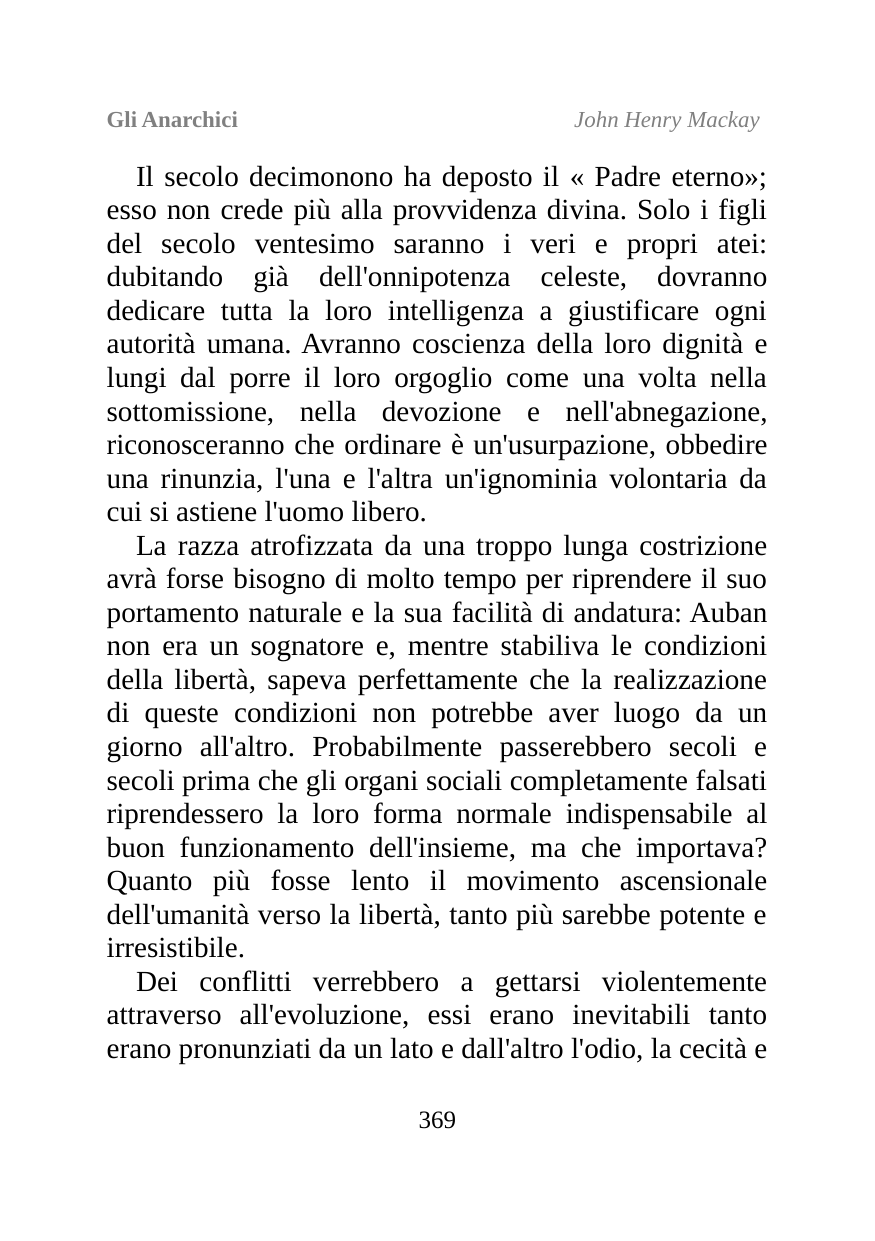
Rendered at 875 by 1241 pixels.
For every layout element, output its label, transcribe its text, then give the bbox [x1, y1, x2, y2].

text Il secolo decimonono ha deposto il « Padre eterno»; esso non crede più alla provvidenza divina. Solo i figli del secolo ventesimo saranno i veri e propri atei: dubitando già dell'onnipotenza celeste, dovranno dedicare tutta la loro intelligenza a giustificare ogni autorità umana. Avranno coscienza della loro dignità e lungi dal porre il loro orgoglio come una volta nella sottomissione, nella devozione e nell'abnegazione, riconosceranno che ordinare è un'usurpazione, obbedire una rinunzia, l'una e l'altra un'ignominia volontaria da cui si astiene l'uomo libero. [106, 159, 768, 528]
text La razza atrofizzata da una troppo lunga costrizione avrà forse bisogno di molto tempo per riprendere il suo portamento naturale e la sua facilità di andatura: Auban non era un sognatore e, mentre stabiliva le condizioni della libertà, sapeva perfettamente che la realizzazione di queste condizioni non potrebbe aver luogo da un giorno all'altro. Probabilmente passerebbero secoli e secoli prima che gli organi sociali completamente falsati riprendessero la loro forma normale indispensabile al buon funzionamento dell'insieme, ma che importava? Quanto più fosse lento il movimento ascensionale dell'umanità verso la libertà, tanto più sarebbe potente e irresistibile. [106, 528, 768, 964]
text Dei conflitti verrebbero a gettarsi violentemente attraverso all'evoluzione, essi erano inevitabili tanto erano pronunziati da un lato e dall'altro l'odio, la cecità e [106, 964, 768, 1064]
